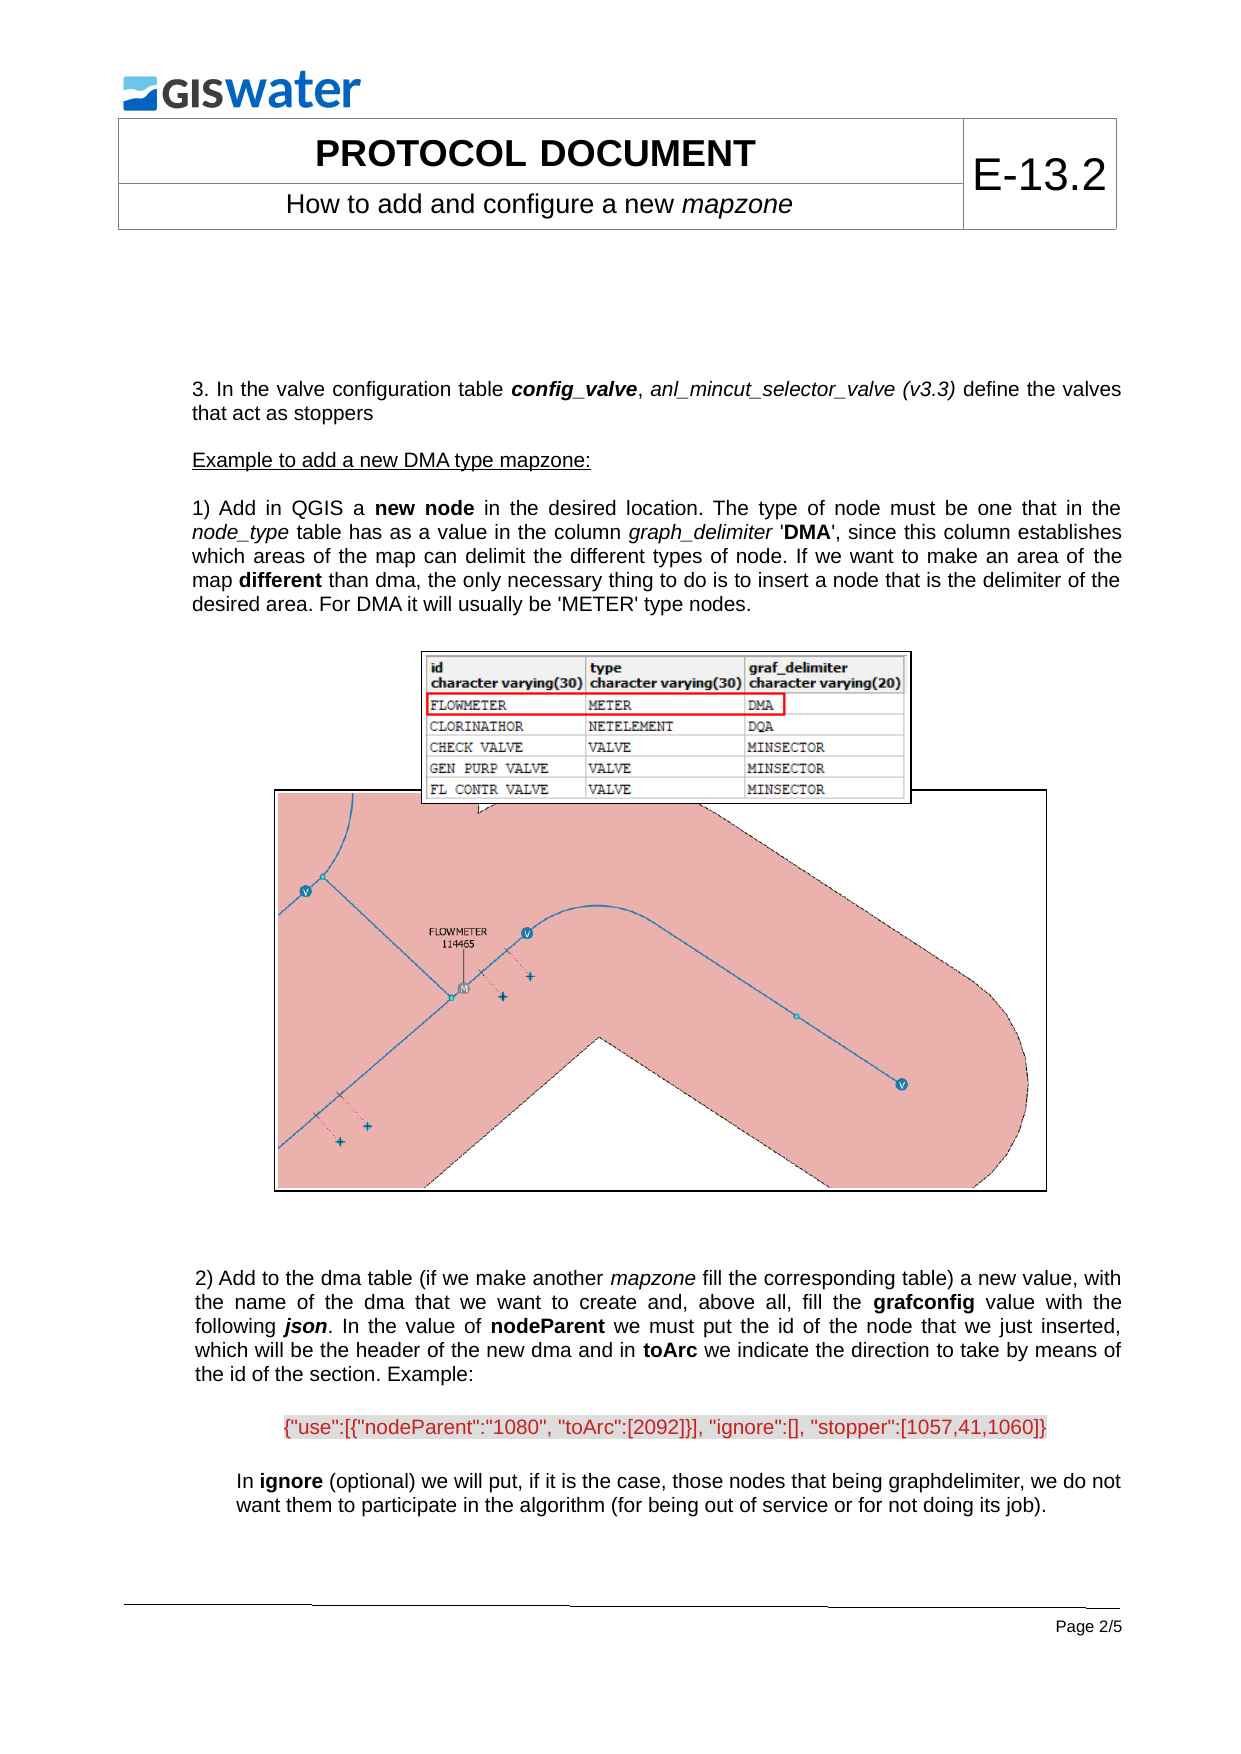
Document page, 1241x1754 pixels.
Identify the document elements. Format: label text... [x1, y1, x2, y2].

picture [119, 66, 365, 115]
list {"use":[{"nodeParent":"1080", "toArc":[2092]}], "ignore":[], "stopper":[1057,41,1060]} [283, 1415, 1122, 1439]
list 1) Add in QGIS a new node in the desired location. The type of node must be one that in the node_type table has as a value in the column graph_delimiter 'DMA', since this column establishes which areas of the map can delimit the different types of node. If we want to make an area of ​​the map different than dma, the only necessary thing to do is to insert a node that is the delimiter of the desired area. For DMA it will usually be 'METER' type nodes. [192, 496, 1122, 616]
list 3. In the valve configuration table config_valve, anl_mincut_selector_valve (v3.3) define the valves that act as stoppers [192, 376, 1122, 424]
list Example to add a new DMA type mapzone: [192, 448, 1122, 472]
picture [425, 655, 907, 800]
list In ignore (optional) we will put, if it is the case, those nodes that being graphdelimiter, we do not want them to participate in the algorithm (for being out of service or for not doing its job). [236, 1469, 1122, 1517]
list 2) Add to the dma table (if we make another mapzone fill the corresponding table) a new value, with the name of the dma that we want to create and, above all, fill the grafconfig value with the following json. In the value of nodeParent we must put the id of the node that we just inserted, which will be the header of the new dma and in toArc we indicate the direction to take by means of the id of the section. Example: [195, 1242, 1122, 1385]
picture [278, 793, 1043, 1188]
